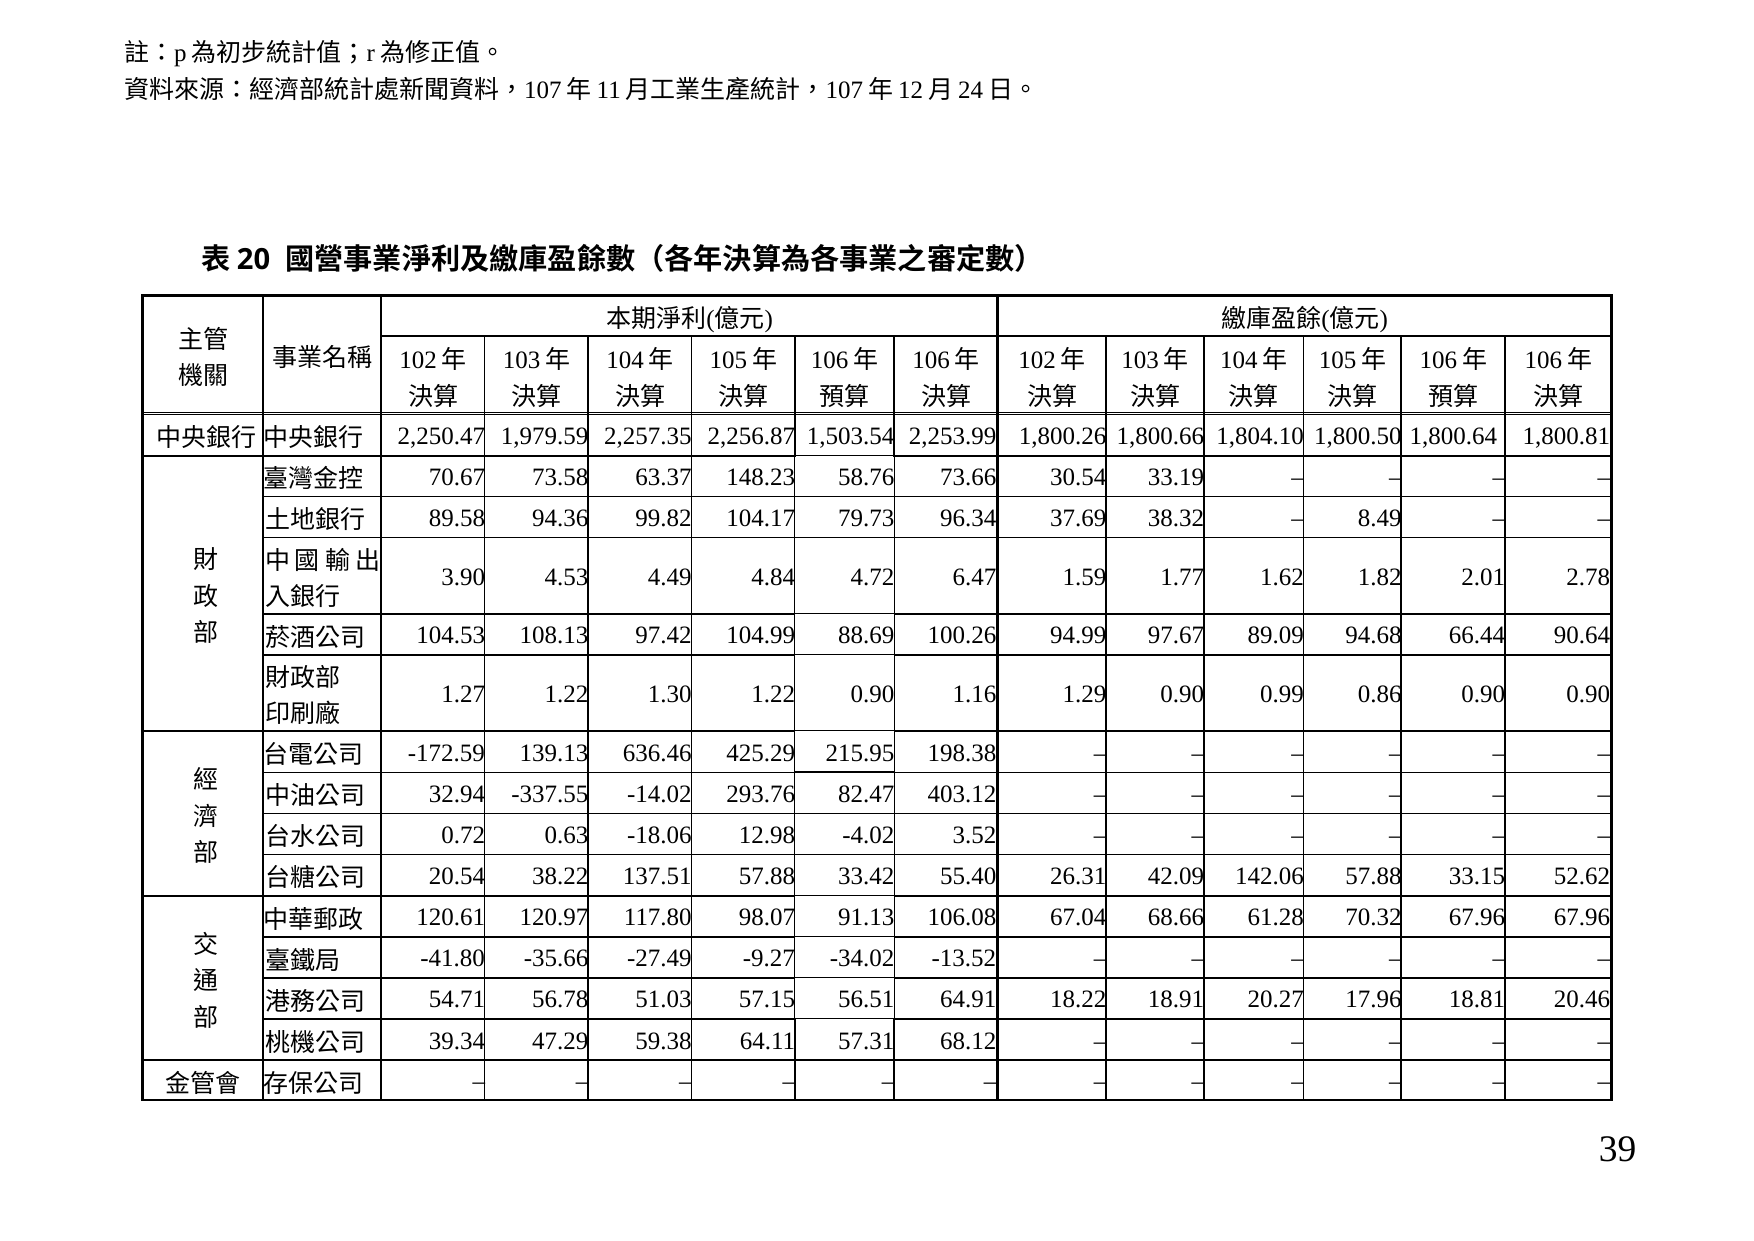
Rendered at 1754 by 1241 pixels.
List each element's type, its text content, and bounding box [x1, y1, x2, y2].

table_cell 82.47 [795, 773, 894, 812]
table_cell 中油公司 [264, 773, 380, 812]
table_cell 4.49 [589, 538, 691, 613]
table_cell 30.54 [999, 457, 1105, 496]
table_cell 47.29 [485, 1020, 587, 1059]
table_cell 104年 決算 [589, 337, 691, 412]
table_cell 91.13 [795, 896, 894, 936]
table_cell 102年 決算 [382, 337, 484, 412]
table_cell 61.28 [1205, 897, 1303, 936]
table_cell 215.95 [795, 731, 894, 771]
table_cell 64.91 [895, 979, 996, 1018]
table_cell 1.62 [1205, 538, 1303, 613]
table_cell 105年 決算 [692, 337, 794, 412]
table_cell 97.42 [589, 615, 691, 654]
table_cell 1.77 [1107, 538, 1203, 613]
table_cell 33.15 [1402, 855, 1504, 895]
table_cell -9.27 [692, 938, 794, 977]
table_cell 港務公司 [264, 979, 380, 1018]
table_cell 198.38 [895, 732, 996, 771]
table_cell – [692, 1061, 794, 1099]
table_cell -27.49 [589, 938, 691, 977]
table_cell 120.61 [382, 897, 484, 936]
table_cell 土地銀行 [264, 497, 380, 537]
table_cell 6.47 [895, 538, 996, 613]
table_cell 0.90 [1107, 656, 1203, 730]
text 資料來源：經濟部統計處新聞資料，107年11月工業生產統計，107年12月24日。 [118, 69, 1636, 107]
table_cell 1,800.26 [999, 415, 1105, 454]
subtitle 表20 國營事業淨利及繳庫盈餘數（各年決算為各事業之審定數） [118, 219, 1636, 294]
table_cell 1.22 [692, 656, 794, 730]
table_cell 103年 決算 [1107, 337, 1203, 412]
table_cell 94.68 [1304, 615, 1400, 654]
table_cell 臺灣金控 [264, 457, 380, 496]
table_cell – [1304, 457, 1400, 496]
table_cell 90.64 [1506, 615, 1610, 654]
table_cell 金管會 [144, 1061, 262, 1099]
table_cell – [1506, 773, 1610, 812]
table_cell – [1506, 1020, 1610, 1059]
table_cell 1.30 [589, 656, 691, 730]
table_cell 59.38 [589, 1020, 691, 1059]
table_cell 1,800.64 [1402, 415, 1504, 454]
table_cell 100.26 [895, 615, 996, 654]
table_cell 2,253.99 [895, 415, 996, 454]
table_cell – [1402, 773, 1504, 812]
table_cell – [1107, 814, 1203, 854]
table_cell 104.53 [382, 615, 484, 654]
table_cell 4.84 [692, 538, 794, 613]
table_cell 26.31 [999, 855, 1105, 895]
table_cell 0.86 [1304, 656, 1400, 730]
table_cell 3.90 [382, 538, 484, 613]
table_cell – [1107, 773, 1203, 812]
table_cell – [1506, 732, 1610, 771]
table_cell – [1304, 732, 1400, 771]
table_cell 經 濟 部 [144, 732, 262, 895]
table_cell 105年 決算 [1304, 337, 1400, 412]
table_cell – [1107, 732, 1203, 771]
table_cell 33.42 [795, 855, 894, 895]
table_cell 68.12 [895, 1020, 996, 1059]
table_cell – [1205, 814, 1303, 854]
table_cell 56.78 [485, 979, 587, 1018]
table_cell 0.90 [1402, 656, 1504, 730]
table_cell 1.82 [1304, 538, 1400, 613]
table_cell 106年 決算 [895, 337, 996, 412]
table_cell 70.32 [1304, 897, 1400, 936]
table_cell – [1304, 814, 1400, 854]
table_cell 33.19 [1107, 457, 1203, 496]
table_cell 94.99 [999, 615, 1105, 654]
table_cell – [999, 1061, 1105, 1099]
table_cell 菸酒公司 [264, 615, 380, 654]
table_cell 2,257.35 [589, 415, 691, 454]
table_cell 104.99 [692, 615, 794, 654]
table_cell – [999, 773, 1105, 812]
table_cell – [1205, 457, 1303, 496]
table_cell 425.29 [692, 732, 794, 771]
table_cell – [1107, 938, 1203, 977]
table_cell 58.76 [795, 456, 894, 496]
table_cell 39.34 [382, 1020, 484, 1059]
table_cell 4.72 [795, 538, 894, 613]
table_cell 67.96 [1506, 897, 1610, 936]
table_cell – [1402, 1061, 1504, 1099]
table_cell 1,800.50 [1304, 415, 1400, 454]
table_cell 2,256.87 [692, 415, 794, 454]
table_cell 142.06 [1205, 855, 1303, 895]
table_cell – [1304, 1061, 1400, 1099]
table_cell – [895, 1061, 996, 1099]
table_cell 17.96 [1304, 979, 1400, 1018]
table_cell 中央銀行 [264, 415, 380, 454]
table_cell 403.12 [895, 773, 996, 812]
table_cell 18.81 [1402, 979, 1504, 1018]
table_cell 66.44 [1402, 615, 1504, 654]
table_cell 55.40 [895, 855, 996, 895]
table_cell 79.73 [795, 497, 894, 537]
table_cell 0.72 [382, 814, 484, 854]
table_cell – [1402, 457, 1504, 496]
table_cell -4.02 [795, 814, 894, 854]
table_cell 2.78 [1506, 538, 1610, 613]
table_cell 18.22 [999, 979, 1105, 1018]
table_cell 117.80 [589, 897, 691, 936]
table_header 事業名稱 [264, 297, 380, 412]
table_cell 106年 預算 [1402, 337, 1504, 412]
table_cell 8.49 [1304, 497, 1400, 537]
table_cell 148.23 [692, 457, 794, 496]
table_cell 台水公司 [264, 814, 380, 854]
table_cell 73.66 [895, 457, 996, 496]
table_cell – [1506, 457, 1610, 496]
table_header 繳庫盈餘(億元) [999, 297, 1610, 335]
table_cell 38.22 [485, 855, 587, 895]
table_cell – [1205, 1020, 1303, 1059]
table_cell – [1304, 773, 1400, 812]
table_cell 台糖公司 [264, 855, 380, 895]
table_cell 57.88 [692, 855, 794, 895]
table_cell 73.58 [485, 457, 587, 496]
text 註：p為初步統計值；r為修正值。 [118, 32, 1636, 69]
table_header 主管 機關 [144, 297, 262, 412]
table_cell 137.51 [589, 855, 691, 895]
table_cell – [1402, 1020, 1504, 1059]
table_cell 108.13 [485, 615, 587, 654]
table_cell 56.51 [795, 978, 894, 1018]
table_cell – [1506, 1061, 1610, 1099]
table_cell 1,800.66 [1107, 415, 1203, 454]
table_cell – [1205, 732, 1303, 771]
table_cell 104年 決算 [1205, 337, 1303, 412]
table_cell 89.58 [382, 497, 484, 537]
table_cell -14.02 [589, 773, 691, 812]
table_cell – [999, 814, 1105, 854]
table_cell 106.08 [895, 897, 996, 936]
table_cell 2.01 [1402, 538, 1504, 613]
table_cell 102年 決算 [999, 337, 1105, 412]
table_cell -34.02 [795, 937, 894, 977]
table_cell 3.52 [895, 814, 996, 854]
table_cell 636.46 [589, 732, 691, 771]
table_cell – [1402, 814, 1504, 854]
table_cell -41.80 [382, 938, 484, 977]
table_cell 52.62 [1506, 855, 1610, 895]
table_cell 0.99 [1205, 656, 1303, 730]
table_cell 57.31 [796, 1019, 893, 1059]
table_cell – [1402, 938, 1504, 977]
table_cell 2,250.47 [382, 415, 484, 454]
table_cell 財政部 印刷廠 [264, 656, 380, 730]
table_cell 57.88 [1304, 855, 1400, 895]
table_cell 70.67 [382, 457, 484, 496]
table_cell 89.09 [1205, 615, 1303, 654]
table_cell 財 政 部 [144, 457, 262, 730]
table_cell -18.06 [589, 814, 691, 854]
table_cell – [1205, 938, 1303, 977]
table_cell 4.53 [485, 538, 587, 613]
table_cell 293.76 [692, 773, 794, 812]
table_cell 42.09 [1107, 855, 1203, 895]
table_cell – [1205, 497, 1303, 537]
table_cell -172.59 [382, 732, 484, 771]
table_cell 88.69 [795, 614, 894, 654]
table_cell 18.91 [1107, 979, 1203, 1018]
table_cell 98.07 [692, 897, 794, 936]
table_cell 1,800.81 [1506, 415, 1610, 454]
table_cell 交 通 部 [144, 897, 262, 1059]
table_cell 0.90 [1506, 656, 1610, 730]
table_cell – [796, 1061, 893, 1099]
table_cell 64.11 [692, 1020, 794, 1059]
table_cell 台電公司 [264, 732, 380, 771]
table_cell 38.32 [1107, 497, 1203, 537]
table_cell 139.13 [485, 732, 587, 771]
table_cell -337.55 [485, 773, 587, 812]
table_cell 103年 決算 [485, 337, 587, 412]
table_cell – [1402, 497, 1504, 537]
table_cell – [485, 1061, 587, 1099]
table_cell 94.36 [485, 497, 587, 537]
table_cell 106年 決算 [1506, 337, 1610, 412]
table_cell 97.67 [1107, 615, 1203, 654]
table_cell – [589, 1061, 691, 1099]
table_cell – [1107, 1061, 1203, 1099]
table_cell 106年 預算 [796, 337, 893, 412]
table_cell 57.15 [692, 979, 794, 1018]
table_cell -13.52 [895, 938, 996, 977]
table_cell – [1506, 814, 1610, 854]
table_cell 存保公司 [264, 1061, 380, 1099]
table_cell – [1304, 1020, 1400, 1059]
table_cell 20.54 [382, 855, 484, 895]
table_cell 68.66 [1107, 897, 1203, 936]
table_header 本期淨利(億元) [382, 297, 996, 335]
table_cell – [999, 1020, 1105, 1059]
table_cell – [1506, 497, 1610, 537]
table_cell – [1402, 732, 1504, 771]
table_cell 1.27 [382, 656, 484, 730]
table_cell 120.97 [485, 897, 587, 936]
table_cell 1.29 [999, 656, 1105, 730]
table_cell 20.46 [1506, 979, 1610, 1018]
table_cell – [382, 1061, 484, 1099]
table_cell 臺鐵局 [264, 938, 380, 977]
table_cell 54.71 [382, 979, 484, 1018]
table_cell – [999, 732, 1105, 771]
table_cell 51.03 [589, 979, 691, 1018]
table_cell – [1304, 938, 1400, 977]
table_cell 96.34 [895, 497, 996, 537]
table_cell 37.69 [999, 497, 1105, 537]
table_cell – [999, 938, 1105, 977]
table_cell -35.66 [485, 938, 587, 977]
table_cell – [1506, 938, 1610, 977]
table_cell 0.63 [485, 814, 587, 854]
table_cell 20.27 [1205, 979, 1303, 1018]
table_cell 中華郵政 [264, 897, 380, 936]
table_cell 桃機公司 [264, 1020, 380, 1059]
table_cell 1,979.59 [485, 415, 587, 454]
table_cell – [1205, 1061, 1303, 1099]
table_cell 67.04 [999, 897, 1105, 936]
table_cell 12.98 [692, 814, 794, 854]
table_cell 中央銀行 [144, 415, 262, 454]
table_cell 67.96 [1402, 897, 1504, 936]
table_cell 99.82 [589, 497, 691, 537]
table_cell 0.90 [795, 655, 894, 730]
table_cell 1.22 [485, 656, 587, 730]
table_cell 中國輸出入銀行 [264, 538, 380, 613]
table_cell 1,503.54 [796, 415, 893, 454]
table_cell – [1107, 1020, 1203, 1059]
table_cell 104.17 [692, 497, 794, 537]
table_cell 1,804.10 [1205, 415, 1303, 454]
table_cell 1.59 [999, 538, 1105, 613]
table_cell 1.16 [895, 656, 996, 730]
table_cell – [1205, 773, 1303, 812]
table_cell 63.37 [589, 457, 691, 496]
table_cell 32.94 [382, 773, 484, 812]
